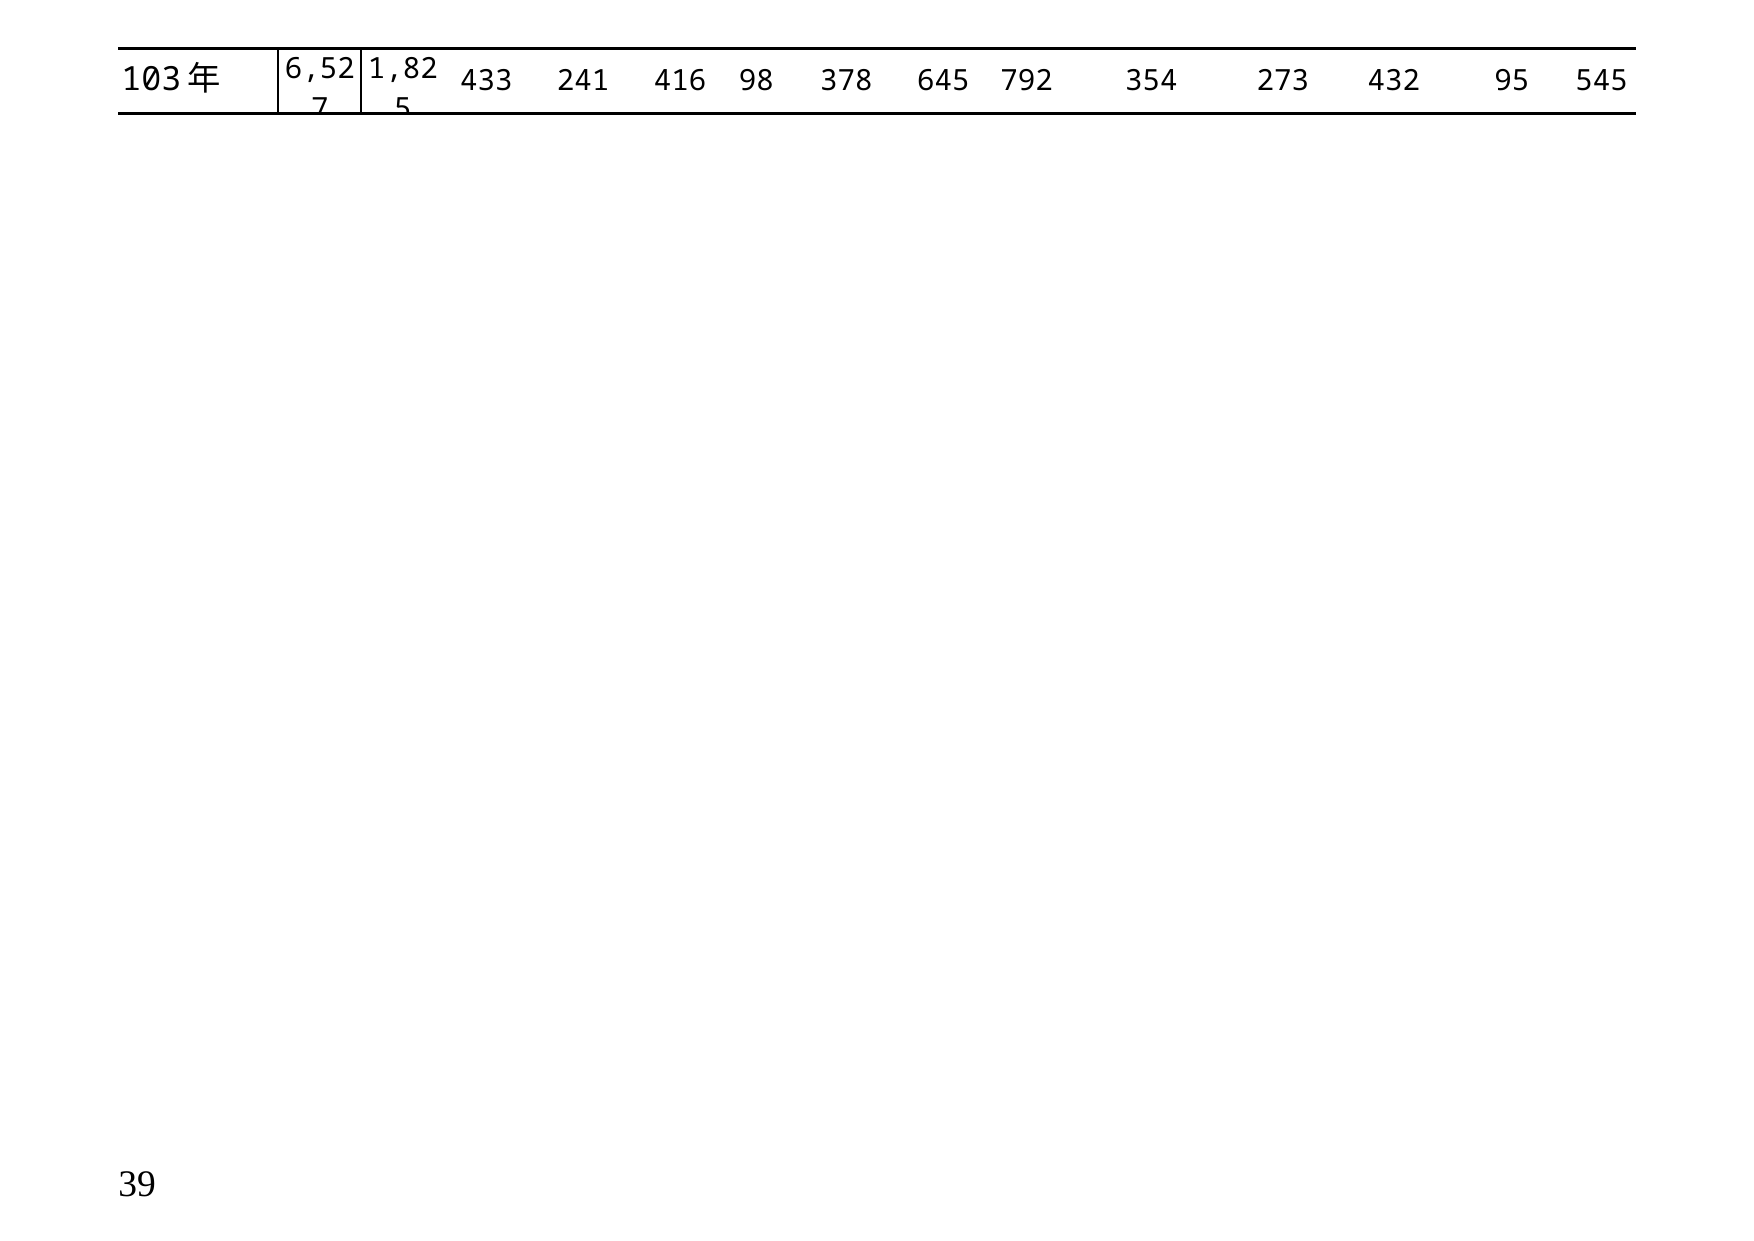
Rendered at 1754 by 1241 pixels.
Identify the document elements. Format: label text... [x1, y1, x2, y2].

table_cell 645 [901, 50, 985, 112]
table_cell 792 [985, 50, 1068, 112]
table_cell 241 [528, 50, 638, 112]
table_cell 1,825 [362, 50, 444, 112]
table_cell 98 [722, 50, 791, 112]
table_cell 432 [1331, 50, 1456, 112]
table_cell 95 [1456, 50, 1567, 112]
table_cell 6,527 [279, 50, 360, 112]
table_cell 354 [1068, 50, 1234, 112]
table_cell 273 [1234, 50, 1331, 112]
table_cell 103年 [118, 50, 277, 112]
table_cell 378 [791, 50, 901, 112]
table_cell 416 [638, 50, 722, 112]
table_cell 545 [1567, 50, 1636, 112]
table_cell 433 [444, 50, 527, 112]
